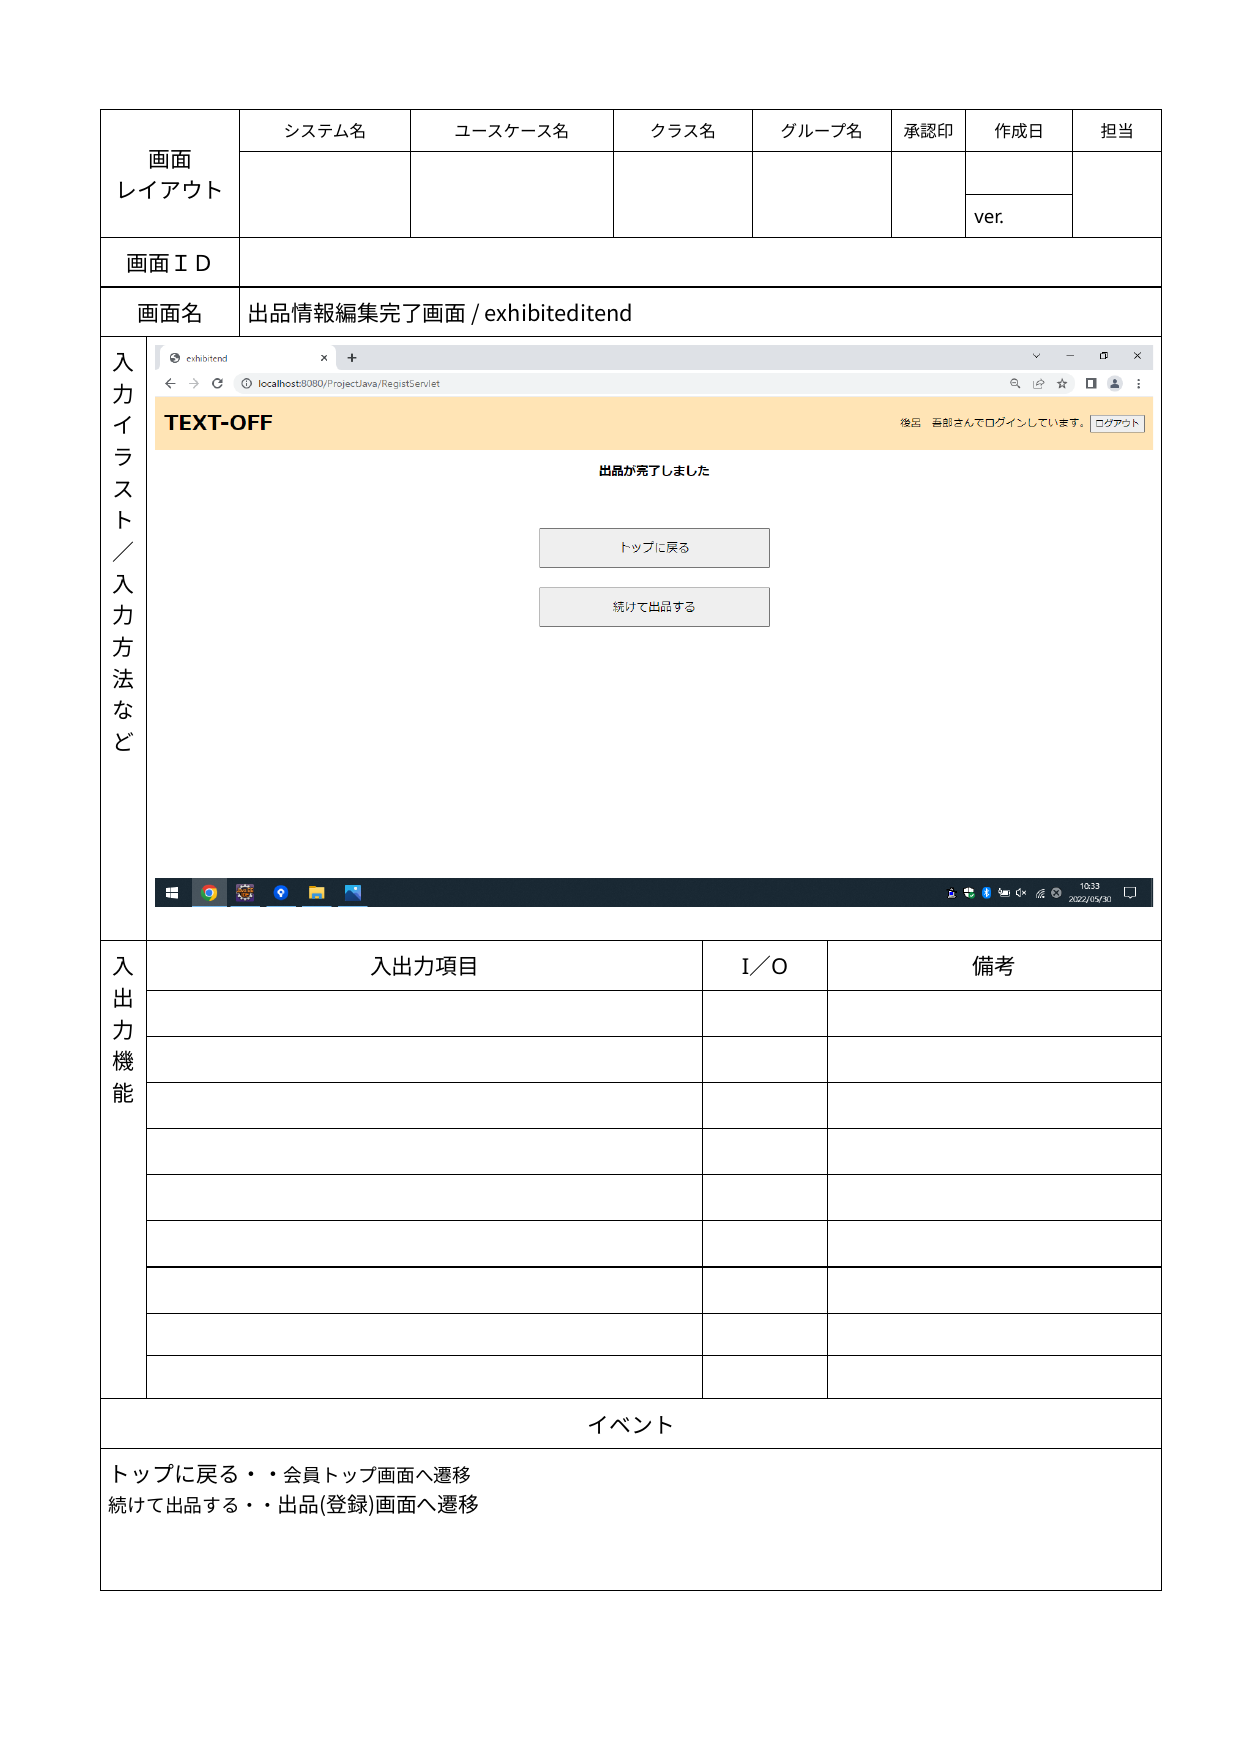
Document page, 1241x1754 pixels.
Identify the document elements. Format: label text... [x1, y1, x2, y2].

table_cell [147, 1356, 702, 1398]
table_cell 画面名 [101, 288, 239, 336]
table_cell [240, 238, 1161, 286]
table_cell [147, 1175, 702, 1220]
table_cell 入出力機能 [101, 941, 146, 1398]
table_cell [411, 152, 613, 237]
table_cell 出品情報編集完了画面 / exhibiteditend [240, 288, 1161, 336]
table_cell [240, 152, 410, 237]
table_header システム名 [240, 110, 410, 151]
table_cell [147, 1221, 702, 1266]
table_cell 備考 [828, 941, 1161, 989]
table_cell [828, 1175, 1161, 1220]
table_cell [966, 152, 1072, 194]
table_cell [147, 1083, 702, 1128]
table_cell [892, 152, 965, 237]
table_cell [703, 1314, 827, 1355]
table_header 作成日 [966, 110, 1072, 151]
table_cell 入力イラスト／入力方法など [101, 337, 146, 940]
table_header 画面 レイアウト [101, 110, 239, 237]
table_cell [147, 1129, 702, 1174]
table_cell [703, 1037, 827, 1082]
table_cell [147, 991, 702, 1036]
table_cell [147, 1037, 702, 1082]
table_cell [703, 1356, 827, 1398]
table_cell [614, 152, 752, 237]
table_cell [828, 1083, 1161, 1128]
table_cell [753, 152, 891, 237]
table_cell [828, 991, 1161, 1036]
table_cell I／O [703, 941, 827, 989]
table_cell [828, 1268, 1161, 1312]
table_header クラス名 [614, 110, 752, 151]
table_cell [147, 1314, 702, 1355]
table_cell ver. [966, 195, 1072, 237]
table_cell 画面ＩＤ [101, 238, 239, 286]
table_cell [828, 1221, 1161, 1266]
table_cell [147, 337, 1161, 940]
table_cell [147, 1268, 702, 1312]
table_cell [703, 1129, 827, 1174]
table_header 担当 [1073, 110, 1161, 151]
table_cell イベント [101, 1399, 1161, 1448]
table_cell [1073, 152, 1161, 237]
picture [155, 345, 1154, 907]
table_header グループ名 [753, 110, 891, 151]
table_cell [828, 1129, 1161, 1174]
table_cell [703, 1083, 827, 1128]
table_cell [828, 1314, 1161, 1355]
table_cell [828, 1356, 1161, 1398]
table_cell [828, 1037, 1161, 1082]
table_cell [703, 1221, 827, 1266]
table_header ユースケース名 [411, 110, 613, 151]
table_cell [703, 1268, 827, 1312]
table_cell 入出力項目 [147, 941, 702, 989]
table_cell [703, 1175, 827, 1220]
table_header 承認印 [892, 110, 965, 151]
table_cell [703, 991, 827, 1036]
table_cell トップに戻る・・会員トップ画面へ遷移 続けて出品する・・出品(登録)画面へ遷移 [101, 1449, 1161, 1590]
